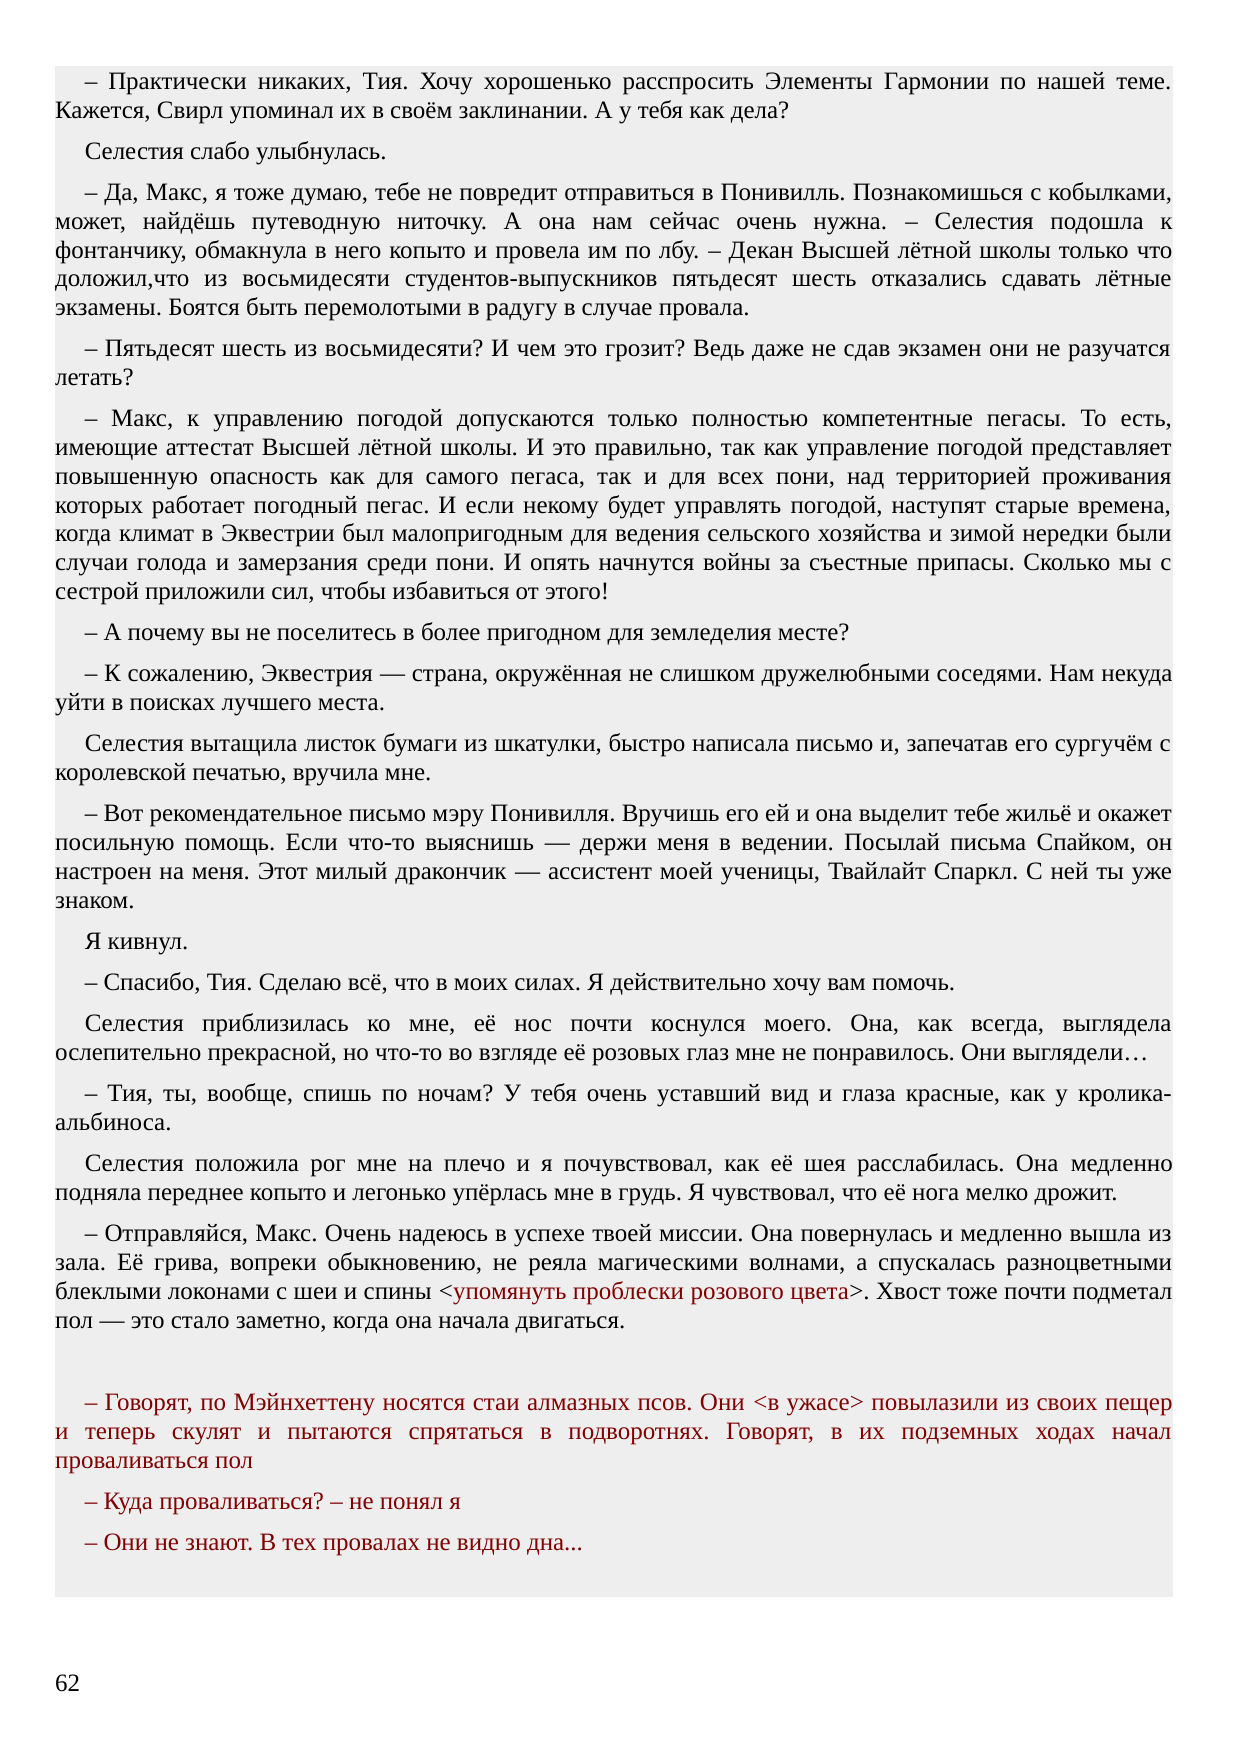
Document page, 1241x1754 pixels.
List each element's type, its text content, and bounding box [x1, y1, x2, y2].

text – Куда проваливаться? – не понял я [55, 1486, 1173, 1515]
text – Практически никаких, Тия. Хочу хорошенько расспросить Элементы Гармонии по нашей теме. Кажется, Свирл упоминал их в своём заклинании. А у тебя как дела? [55, 66, 1173, 123]
text – Макс, к управлению погодой допускаются только полностью компетентные пегасы. То есть, имеющие аттестат Высшей лётной школы. И это правильно, так как управление погодой представляет повышенную опасность как для самого пегаса, так и для всех пони, над территорией проживания которых работает погодный пегас. И если некому будет управлять погодой, наступят старые времена, когда климат в Эквестрии был малопригодным для ведения сельского хозяйства и зимой нередки были случаи голода и замерзания среди пони. И опять начнутся войны за съестные припасы. Сколько мы с сестрой приложили сил, чтобы избавиться от этого! [55, 403, 1173, 605]
text – Говорят, по Мэйнхеттену носятся стаи алмазных псов. Они <в ужасе> повылазили из своих пещер и теперь скулят и пытаются спрятаться в подворотнях. Говорят, в их подземных ходах начал проваливаться пол [55, 1387, 1173, 1473]
text – Отправляйся, Макс. Очень надеюсь в успехе твоей миссии. Она повернулась и медленно вышла из зала. Её грива, вопреки обыкновению, не реяла магическими волнами, а спускалась разноцветными блеклыми локонами с шеи и спины <упомянуть проблески розового цвета>. Хвост тоже почти подметал пол — это стало заметно, когда она начала двигаться. [55, 1218, 1173, 1333]
text Селестия приблизилась ко мне, её нос почти коснулся моего. Она, как всегда, выглядела ослепительно прекрасной, но что-то во взгляде её розовых глаз мне не понравилось. Они выглядели… [55, 1008, 1173, 1066]
text – Да, Макс, я тоже думаю, тебе не повредит отправиться в Понивилль. Познакомишься с кобылками, может, найдёшь путеводную ниточку. А она нам сейчас очень нужна. – Селестия подошла к фонтанчику, обмакнула в него копыто и провела им по лбу. – Декан Высшей лётной школы только что доложил,что из восьмидесяти студентов-выпускников пятьдесят шесть отказались сдавать лётные экзамены. Боятся быть перемолотыми в радугу в случае провала. [55, 177, 1173, 321]
text Я кивнул. [55, 926, 1173, 955]
text – Они не знают. В тех провалах не видно дна... [55, 1527, 1173, 1556]
text Селестия слабо улыбнулась. [55, 136, 1173, 165]
text – К сожалению, Эквестрия — страна, окружённая не слишком дружелюбными соседями. Нам некуда уйти в поисках лучшего места. [55, 658, 1173, 716]
text – Тия, ты, вообще, спишь по ночам? У тебя очень уставший вид и глаза красные, как у кролика-альбиноса. [55, 1078, 1173, 1136]
text – А почему вы не поселитесь в более пригодном для земледелия месте? [55, 617, 1173, 646]
text Селестия вытащила листок бумаги из шкатулки, быстро написала письмо и, запечатав его сургучём с королевской печатью, вручила мне. [55, 728, 1173, 786]
text – Пятьдесят шесть из восьмидесяти? И чем это грозит? Ведь даже не сдав экзамен они не разучатся летать? [55, 333, 1173, 391]
text – Спасибо, Тия. Сделаю всё, что в моих силах. Я действительно хочу вам помочь. [55, 967, 1173, 996]
text Селестия положила рог мне на плечо и я почувствовал, как её шея расслабилась. Она медленно подняла переднее копыто и легонько упёрлась мне в грудь. Я чувствовал, что её нога мелко дрожит. [55, 1148, 1173, 1206]
text – Вот рекомендательное письмо мэру Понивилля. Вручишь его ей и она выделит тебе жильё и окажет посильную помощь. Если что-то выяснишь — держи меня в ведении. Посылай письма Спайком, он настроен на меня. Этот милый дракончик — ассистент моей ученицы, Твайлайт Спаркл. С ней ты уже знаком. [55, 798, 1173, 913]
